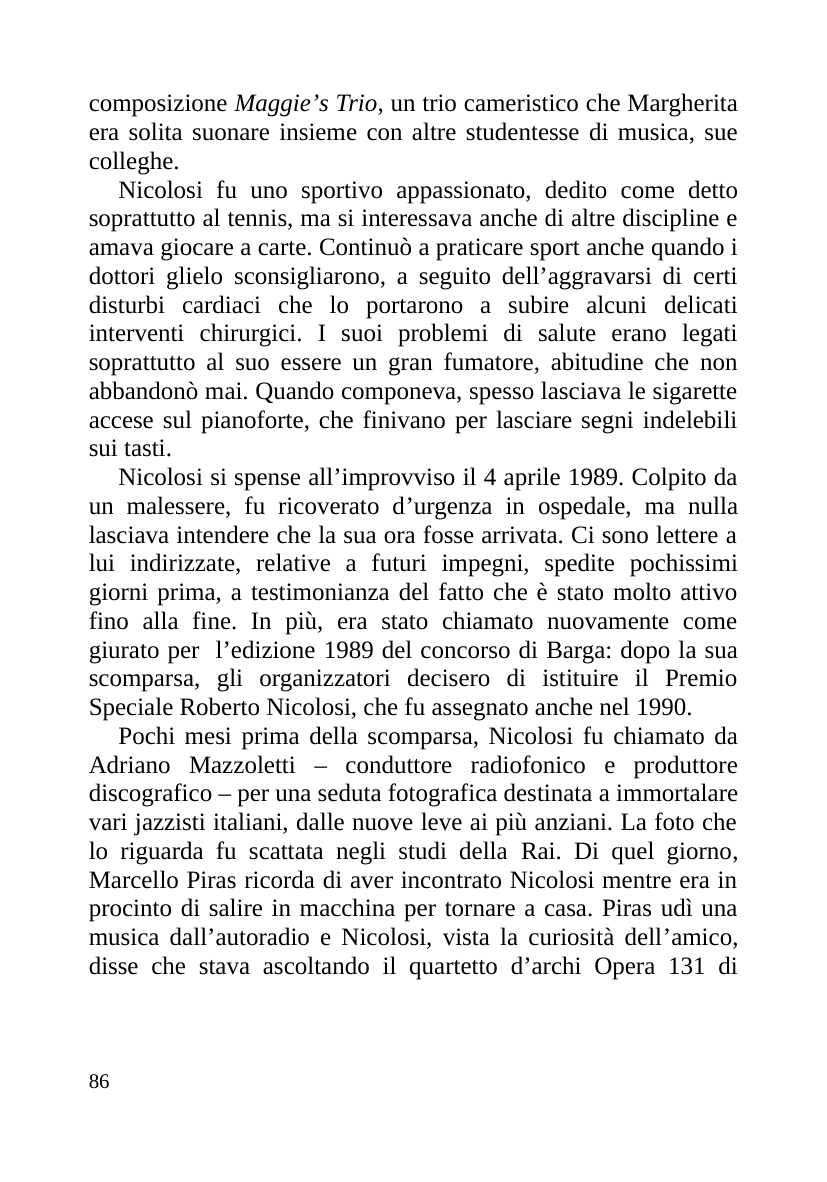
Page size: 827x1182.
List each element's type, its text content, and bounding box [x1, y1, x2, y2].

text Nicolosi si spense all’improvviso il 4 aprile 1989. Colpito da un malessere, fu ricoverato d’urgenza in ospedale, ma nulla lasciava intendere che la sua ora fosse arrivata. Ci sono lettere a lui indirizzate, relative a futuri impegni, spedite pochissimi giorni prima, a testimonianza del fatto che è stato molto attivo fino alla fine. In più, era stato chiamato nuovamente come giurato per l’edizione 1989 del concorso di Barga: dopo la sua scomparsa, gli organizzatori decisero di istituire il Premio Speciale Roberto Nicolosi, che fu assegnato anche nel 1990. [88, 462, 738, 721]
text Nicolosi fu uno sportivo appassionato, dedito come detto soprattutto al tennis, ma si interessava anche di altre discipline e amava giocare a carte. Continuò a praticare sport anche quando i dottori glielo sconsigliarono, a seguito dell’aggravarsi di certi disturbi cardiaci che lo portarono a subire alcuni delicati interventi chirurgici. I suoi problemi di salute erano legati soprattutto al suo essere un gran fumatore, abitudine che non abbandonò mai. Quando componeva, spesso lasciava le sigarette accese sul pianoforte, che finivano per lasciare segni indelebili sui tasti. [88, 175, 738, 462]
text Pochi mesi prima della scomparsa, Nicolosi fu chiamato da Adriano Mazzoletti – conduttore radiofonico e produttore discografico – per una seduta fotografica destinata a immortalare vari jazzisti italiani, dalle nuove leve ai più anziani. La foto che lo riguarda fu scattata negli studi della Rai. Di quel giorno, Marcello Piras ricorda di aver incontrato Nicolosi mentre era in procinto di salire in macchina per tornare a casa. Piras udì una musica dall’autoradio e Nicolosi, vista la curiosità dell’amico, disse che stava ascoltando il quartetto d’archi Opera 131 di [88, 721, 738, 980]
text composizione Maggie’s Trio, un trio cameristico che Margherita era solita suonare insieme con altre studentesse di musica, sue colleghe. [88, 88, 738, 175]
